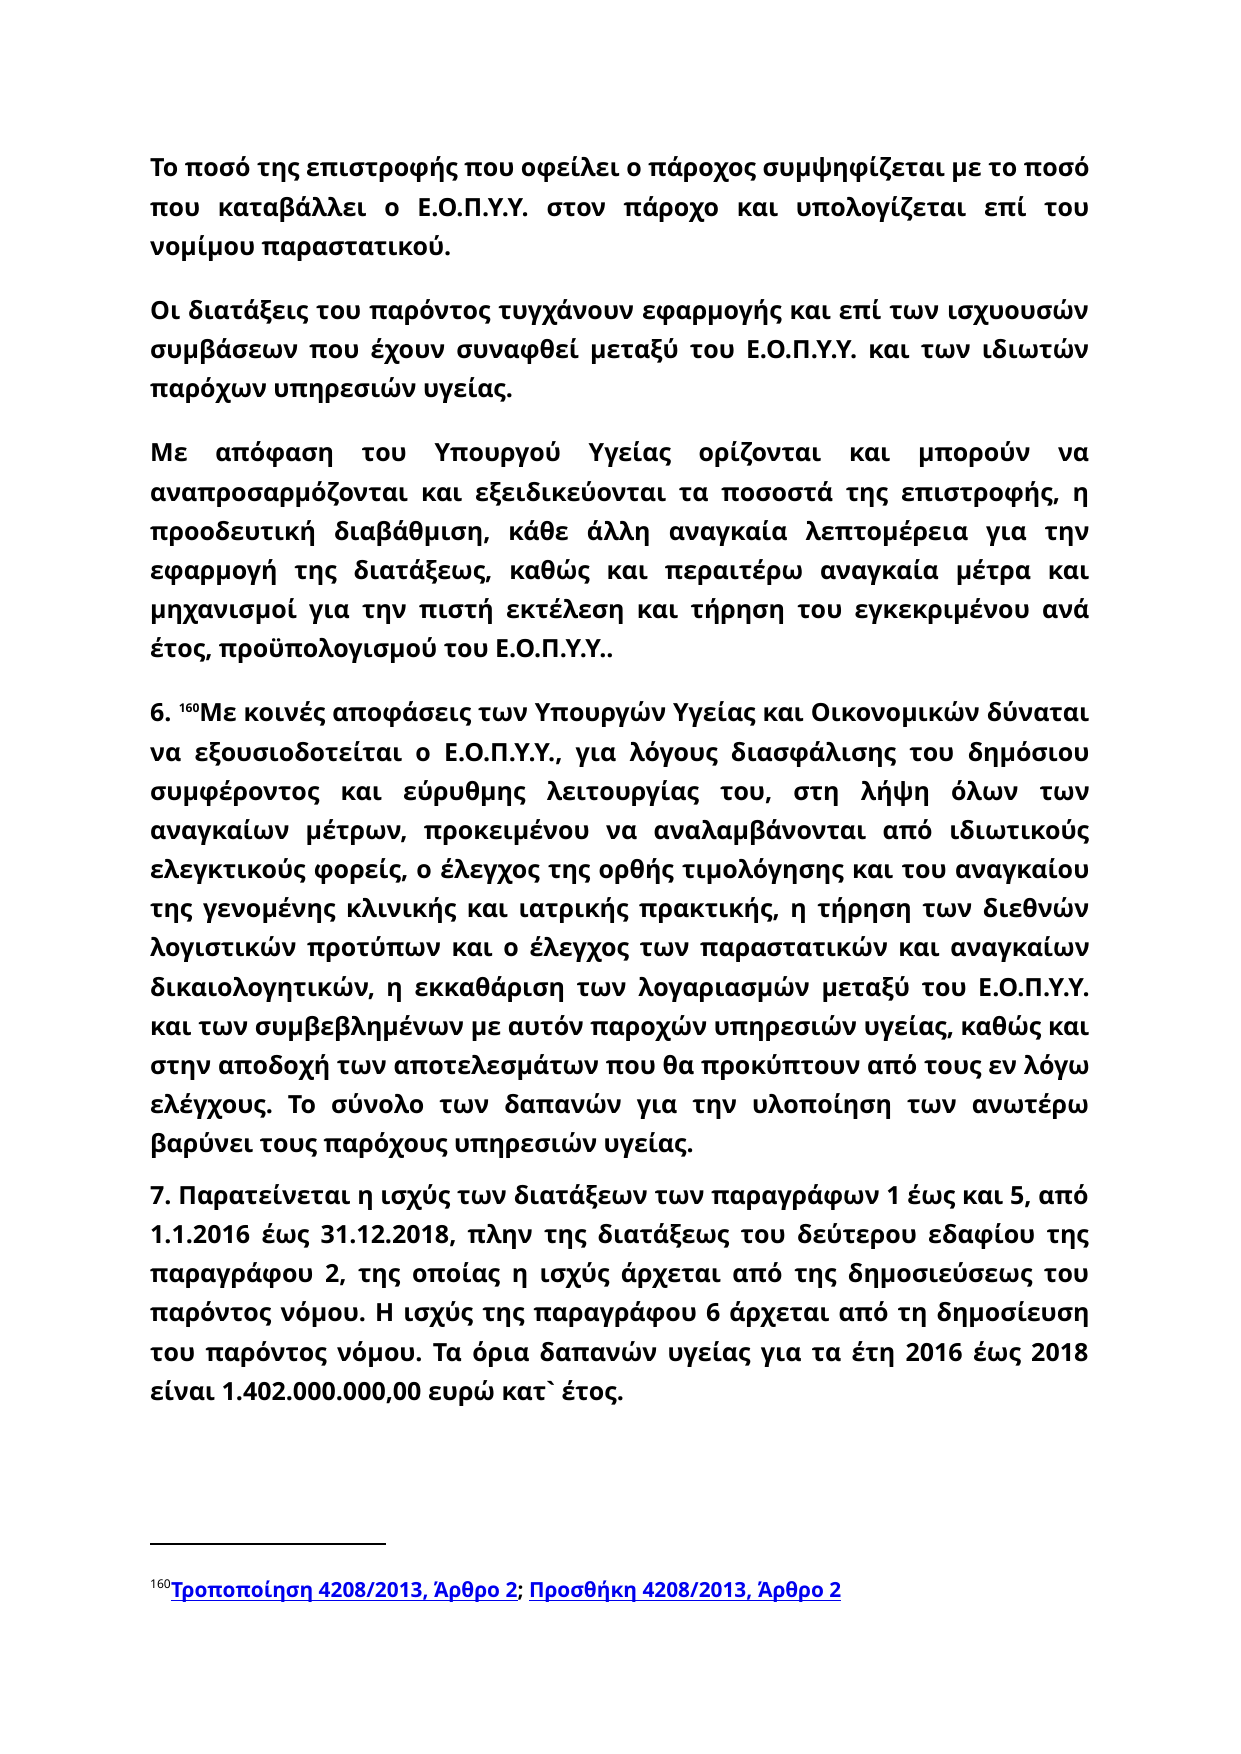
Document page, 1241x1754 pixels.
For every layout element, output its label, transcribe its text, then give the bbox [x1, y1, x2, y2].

text 7. Παρατείνεται η ισχύς των διατάξεων των παραγράφων 1 έως και 5, από 1.1.2016 έως 31.12.2018, πλην της διατάξεως του δεύτερου εδαφίου της παραγράφου 2, της οποίας η ισχύς άρχεται από της δημοσιεύσεως του παρόντος νόμου. Η ισχύς της παραγράφου 6 άρχεται από τη δημοσίευση του παρόντος νόμου. Τα όρια δαπανών υγείας για τα έτη 2016 έως 2018 είναι 1.402.000.000,00 ευρώ κατ` έτος. [150, 1177, 1090, 1407]
text Με απόφαση του Υπουργού Υγείας ορίζονται και μπορούν να αναπροσαρμόζονται και εξειδικεύονται τα ποσοστά της επιστροφής, η προοδευτική διαβάθμιση, κάθε άλλη αναγκαία λεπτομέρεια για την εφαρμογή της διατάξεως, καθώς και περαιτέρω αναγκαία μέτρα και μηχανισμοί για την πιστή εκτέλεση και τήρηση του εγκεκριμένου ανά έτος, προϋπολογισμού του Ε.Ο.Π.Υ.Υ.. [150, 435, 1090, 665]
text Οι διατάξεις του παρόντος τυγχάνουν εφαρμογής και επί των ισχυουσών συμβάσεων που έχουν συναφθεί μεταξύ του Ε.Ο.Π.Υ.Υ. και των ιδιωτών παρόχων υπηρεσιών υγείας. [150, 292, 1090, 405]
text 6. Με κοινές αποφάσεις των Υπουργών Υγείας και Οικονομικών δύναται να εξουσιοδοτείται ο Ε.Ο.Π.Υ.Υ., για λόγους διασφάλισης του δημόσιου συμφέροντος και εύρυθμης λειτουργίας του, στη λήψη όλων των αναγκαίων μέτρων, προκειμένου να αναλαμβάνονται από ιδιωτικούς ελεγκτικούς φορείς, ο έλεγχος της ορθής τιμολόγησης και του αναγκαίου της γενομένης κλινικής και ιατρικής πρακτικής, η τήρηση των διεθνών λογιστικών προτύπων και ο έλεγχος των παραστατικών και αναγκαίων δικαιολογητικών, η εκκαθάριση των λογαριασμών μεταξύ του Ε.Ο.Π.Υ.Υ. και των συμβεβλημένων με αυτόν παροχών υπηρεσιών υγείας, καθώς και στην αποδοχή των αποτελεσμάτων που θα προκύπτουν από τους εν λόγω ελέγχους. Το σύνολο των δαπανών για την υλοποίηση των ανωτέρω βαρύνει τους παρόχους υπηρεσιών υγείας. [150, 695, 1090, 1160]
text Το ποσό της επιστροφής που οφείλει ο πάροχος συμψηφίζεται με το ποσό που καταβάλλει ο Ε.Ο.Π.Υ.Υ. στον πάροχο και υπολογίζεται επί του νομίμου παραστατικού. [150, 150, 1090, 262]
text Τροποποίηση 4208/2013, Άρθρο 2; Προσθήκη 4208/2013, Άρθρο 2 [150, 1576, 1090, 1604]
